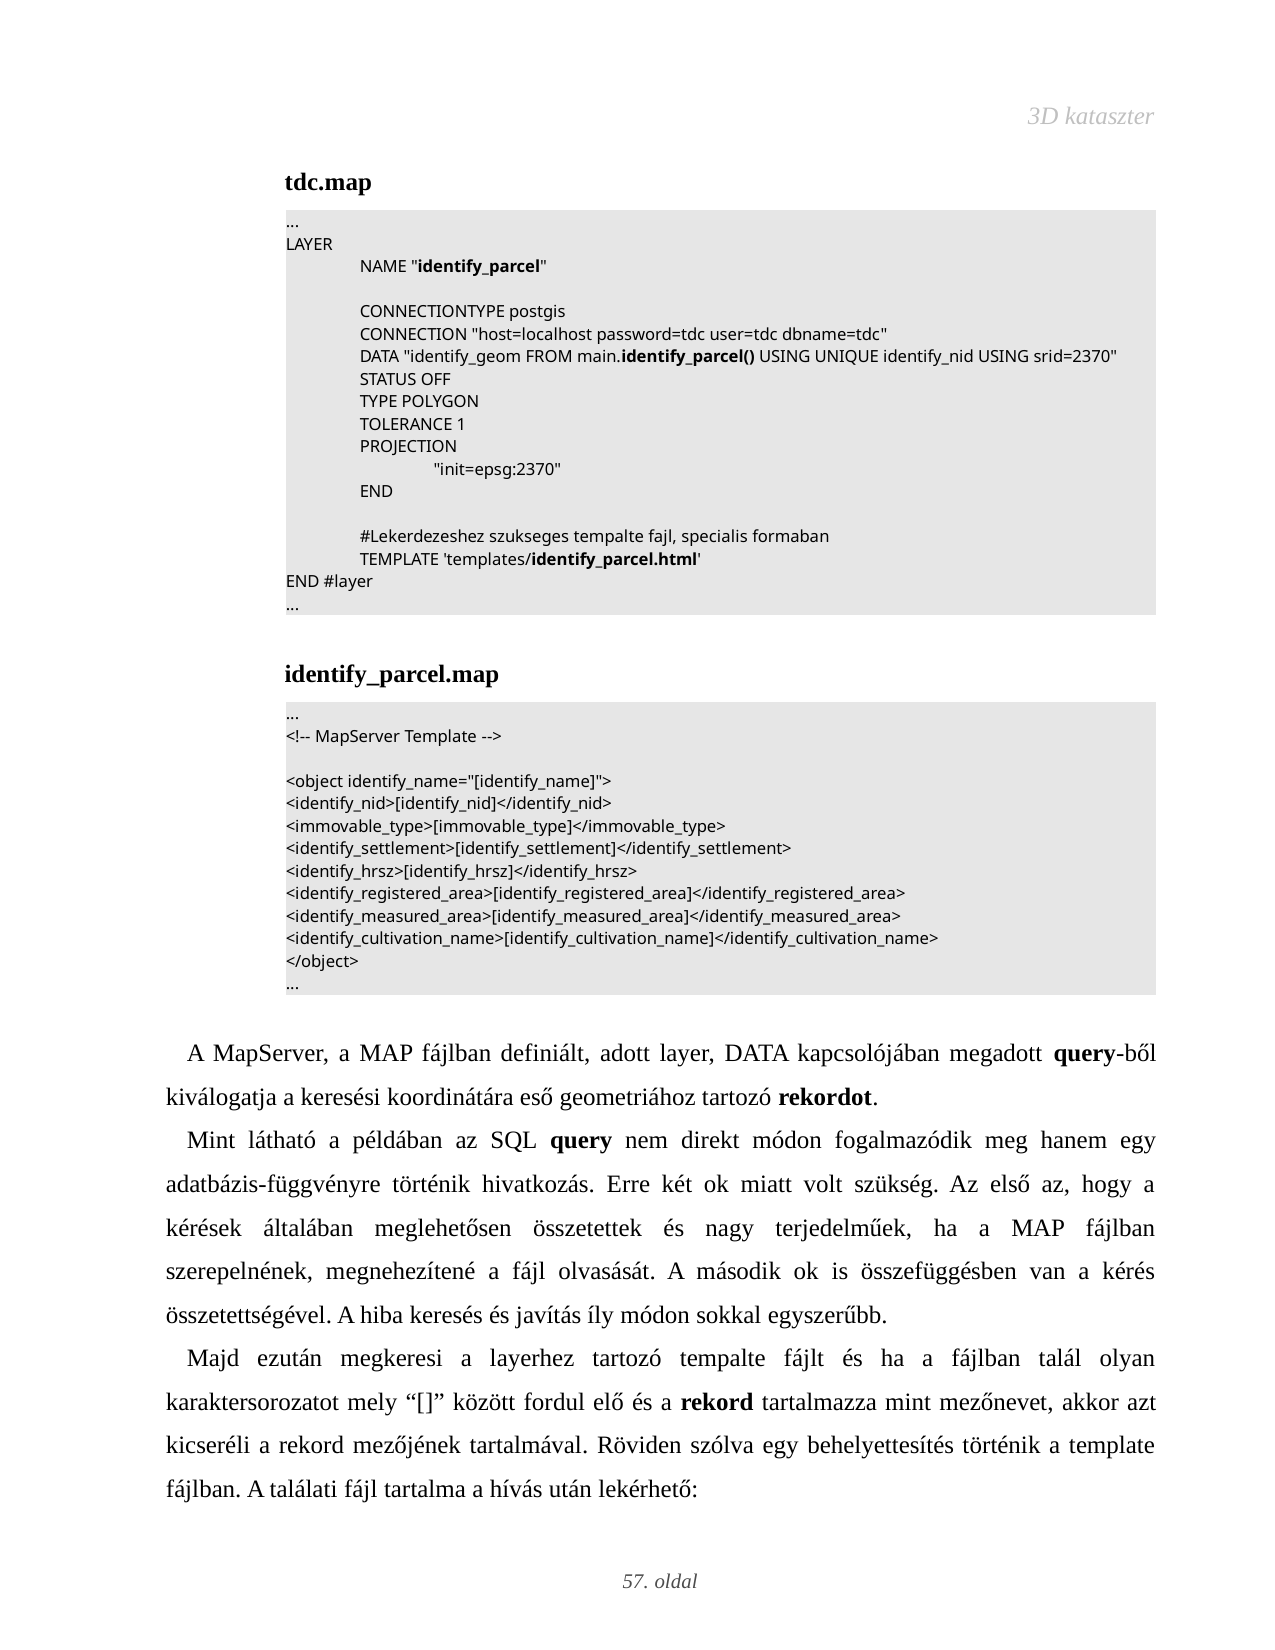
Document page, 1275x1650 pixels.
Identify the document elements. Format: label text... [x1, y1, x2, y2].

text ... [286, 702, 1156, 725]
text STATUS OFF [286, 368, 1156, 390]
text DATA "identify_geom FROM main.identify_parcel() USING UNIQUE identify_nid USING srid=2370" [286, 345, 1156, 368]
text Majd ezután megkeresi a layerhez tartozó tempalte fájlt és ha a fájlban talál olyan karaktersorozatot mely “[]” között fordul elő és a rekord tartalmazza mint mezőnevet, akkor azt kicseréli a rekord mezőjének tartalmával. Röviden szólva egy behelyettesítés történik a template fájlban. A találati fájl tartalma a hívás után lekérhető: [166, 1343, 1156, 1503]
text <identify_hrsz>[identify_hrsz]</identify_hrsz> [286, 860, 1156, 882]
text END #layer [286, 570, 1156, 593]
text NAME "identify_parcel" [286, 255, 1156, 278]
text TOLERANCE 1 [286, 413, 1156, 435]
text <object identify_name="[identify_name]"> [286, 770, 1156, 792]
text <!-- MapServer Template --> [286, 725, 1156, 747]
text ... [286, 972, 1156, 995]
text CONNECTION "host=localhost password=tdc user=tdc dbname=tdc" [286, 323, 1156, 345]
text identify_parcel.map [284, 659, 1156, 688]
text PROJECTION [286, 435, 1156, 458]
text ... [286, 593, 1156, 615]
text END [286, 480, 1156, 503]
text <identify_registered_area>[identify_registered_area]</identify_registered_area> [286, 882, 1156, 905]
text TYPE POLYGON [286, 390, 1156, 413]
text <identify_measured_area>[identify_measured_area]</identify_measured_area> [286, 905, 1156, 927]
text A MapServer, a MAP fájlban definiált, adott layer, DATA kapcsolójában megadott query-ből kiválogatja a keresési koordinátára eső geometriához tartozó rekordot. [166, 1038, 1156, 1111]
text TEMPLATE 'templates/identify_parcel.html' [286, 548, 1156, 570]
text <identify_settlement>[identify_settlement]</identify_settlement> [286, 837, 1156, 860]
text Mint látható a példában az SQL query nem direkt módon fogalmazódik meg hanem egy adatbázis-függvényre történik hivatkozás. Erre két ok miatt volt szükség. Az első az, hogy a kérések általában meglehetősen összetettek és nagy terjedelműek, ha a MAP fájlban szerepelnének, megnehezítené a fájl olvasását. A második ok is összefüggésben van a kérés összetettségével. A hiba keresés és javítás íly módon sokkal egyszerűbb. [166, 1125, 1156, 1328]
text ... [286, 210, 1156, 233]
text LAYER [286, 233, 1156, 255]
text "init=epsg:2370" [286, 458, 1156, 480]
text <identify_cultivation_name>[identify_cultivation_name]</identify_cultivation_name> [286, 927, 1156, 950]
text #Lekerdezeshez szukseges tempalte fajl, specialis formaban [286, 525, 1156, 548]
text <identify_nid>[identify_nid]</identify_nid> [286, 792, 1156, 815]
text </object> [286, 950, 1156, 972]
text <immovable_type>[immovable_type]</immovable_type> [286, 815, 1156, 837]
text CONNECTIONTYPE postgis [286, 300, 1156, 323]
text tdc.map [284, 167, 1156, 196]
